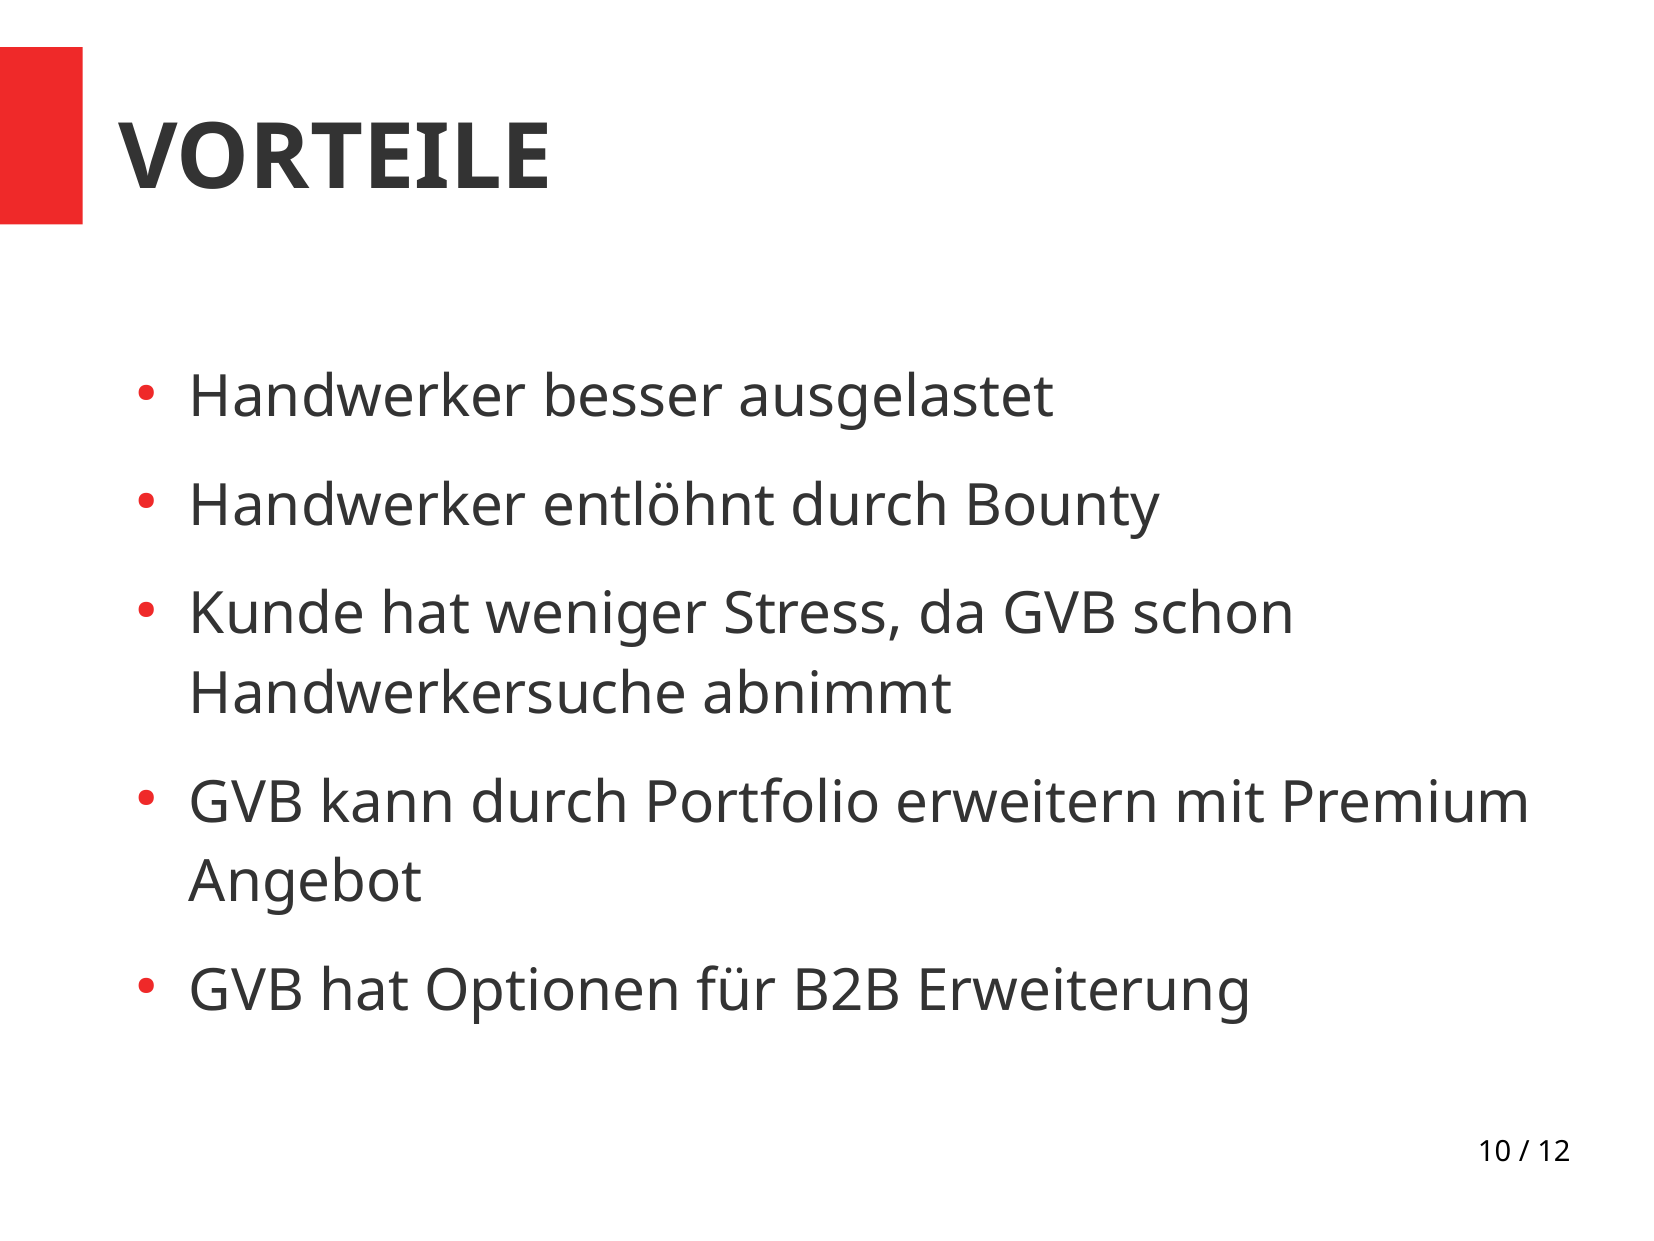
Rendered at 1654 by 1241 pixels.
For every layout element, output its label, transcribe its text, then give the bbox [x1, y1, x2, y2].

title VORTEILE [118, 49, 1571, 257]
list Handwerker besser ausgelastet Handwerker entlöhnt durch Bounty Kunde hat weniger Stress, da GVB schon Handwerkersuche abnimmt GVB kann durch Portfolio erweitern mit Premium Angebot GVB hat Optionen für B2B Erweiterung [118, 354, 1536, 1074]
